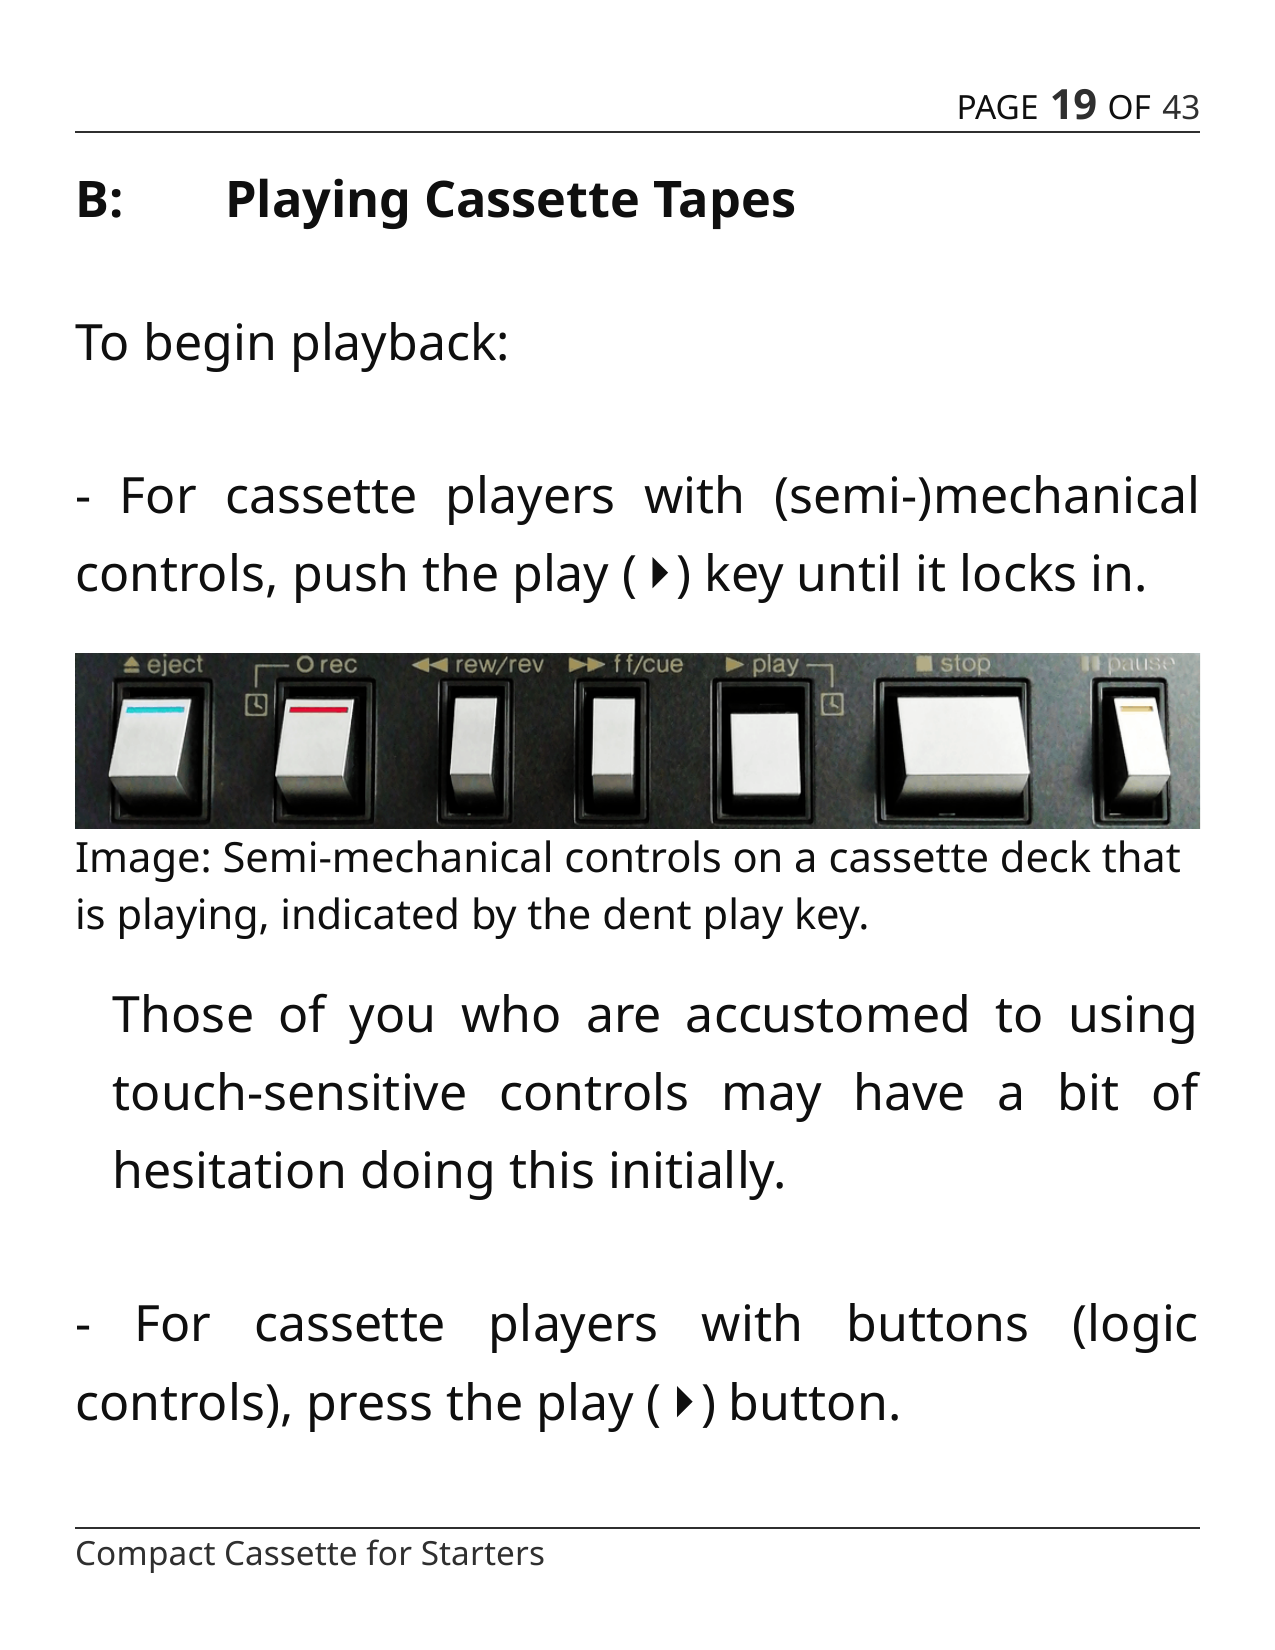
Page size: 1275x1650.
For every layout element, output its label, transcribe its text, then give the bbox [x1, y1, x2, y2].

text - For cassette players with buttons (logic controls), press the play () button. [75, 1288, 1200, 1434]
list Those of you who are accustomed to using touch-sensitive controls may have a bit of hesitation doing this initially. [112, 979, 1200, 1203]
text Image: Semi-mechanical controls on a cassette deck that is playing, indicated by the dent play key. [75, 829, 1200, 941]
subtitle B: Playing Cassette Tapes [75, 163, 1200, 232]
text To begin playback: [75, 307, 1200, 375]
text - For cassette players with (semi-)mechanical controls, push the play () key until it locks in. [75, 460, 1200, 606]
picture [75, 653, 1200, 829]
